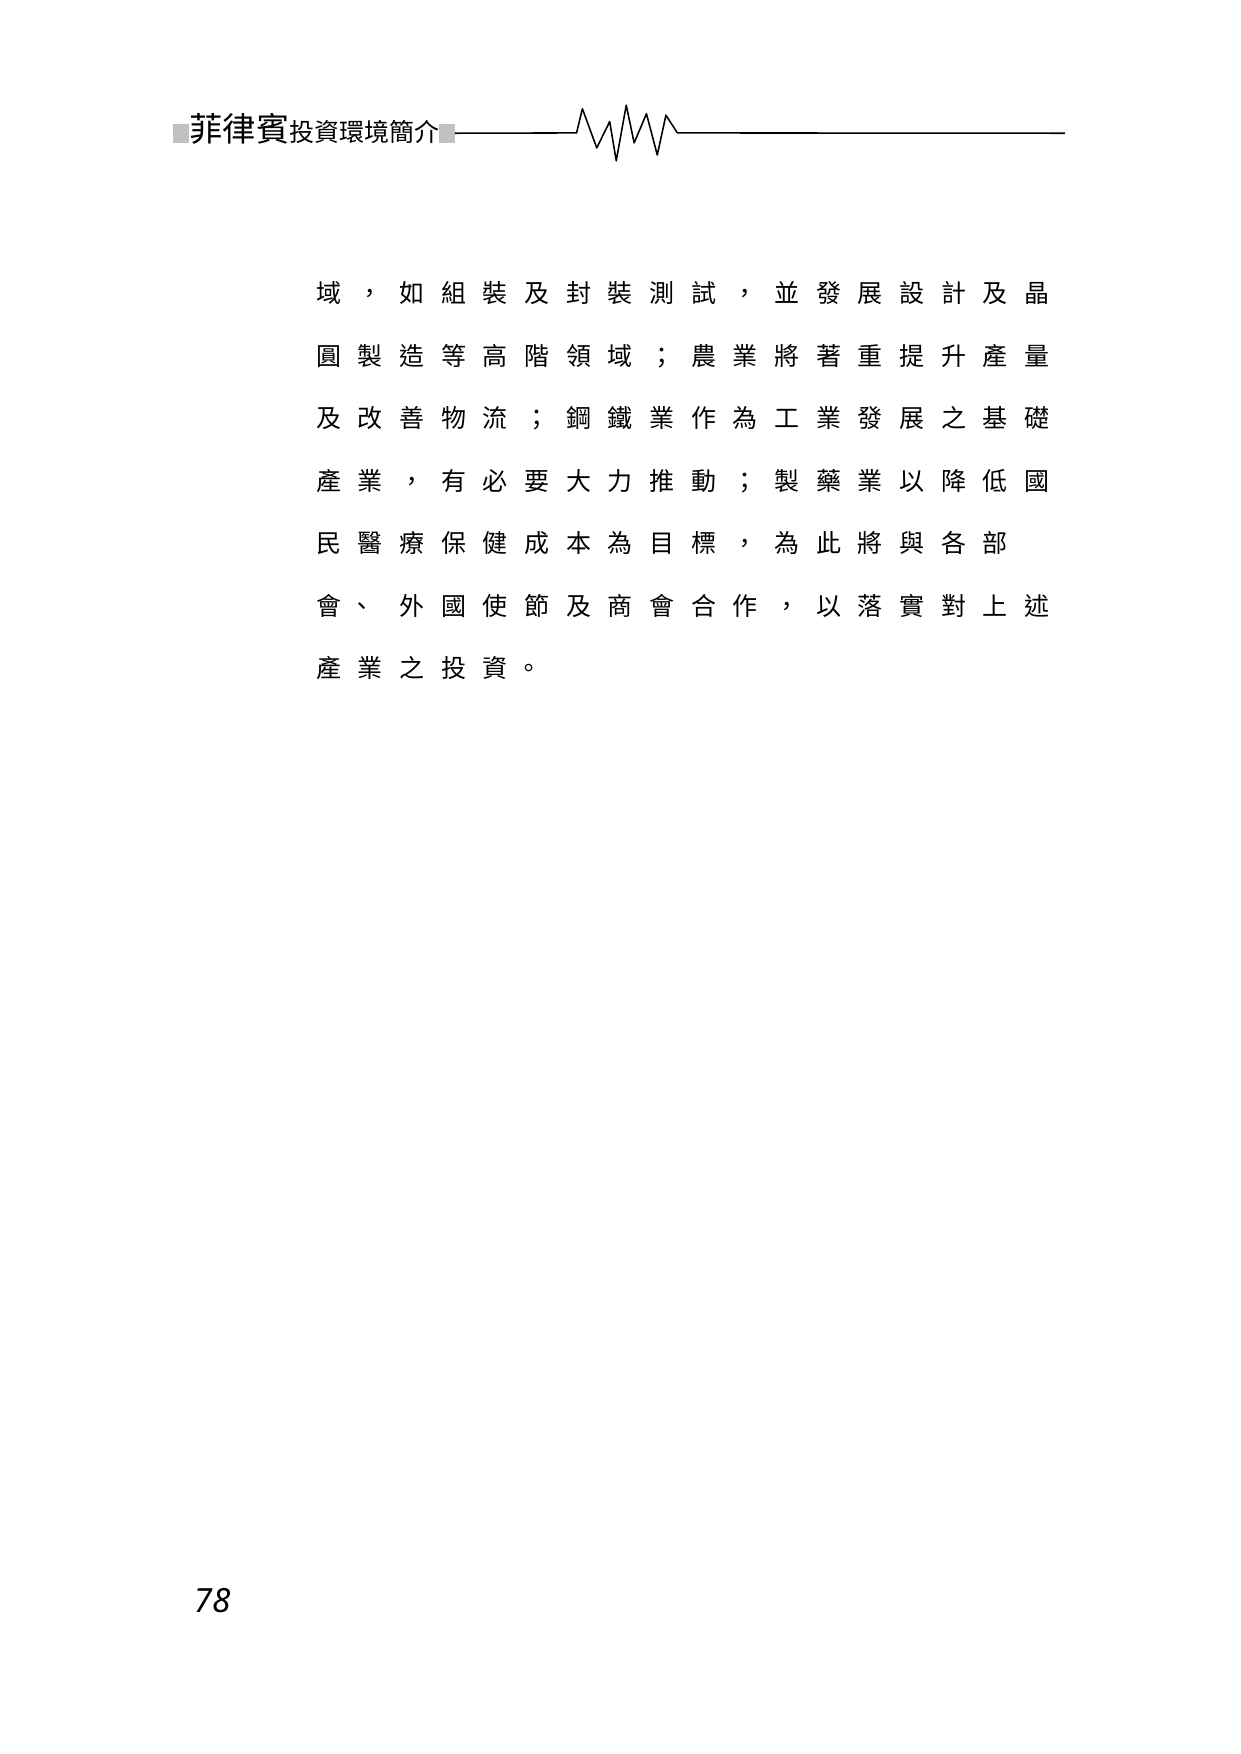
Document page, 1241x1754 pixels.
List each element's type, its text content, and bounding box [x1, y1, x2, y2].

text 域，如組裝及封裝測試，並發展設計及晶圓製造等高階領域；農業將著重提升產量及改善物流；鋼鐵業作為工業發展之基礎產業，有必要大力推動；製藥業以降低國民醫療保健成本為目標，為此將與各部會、外國使節及商會合作，以落實對上述產業之投資。 [207, 250, 1058, 688]
